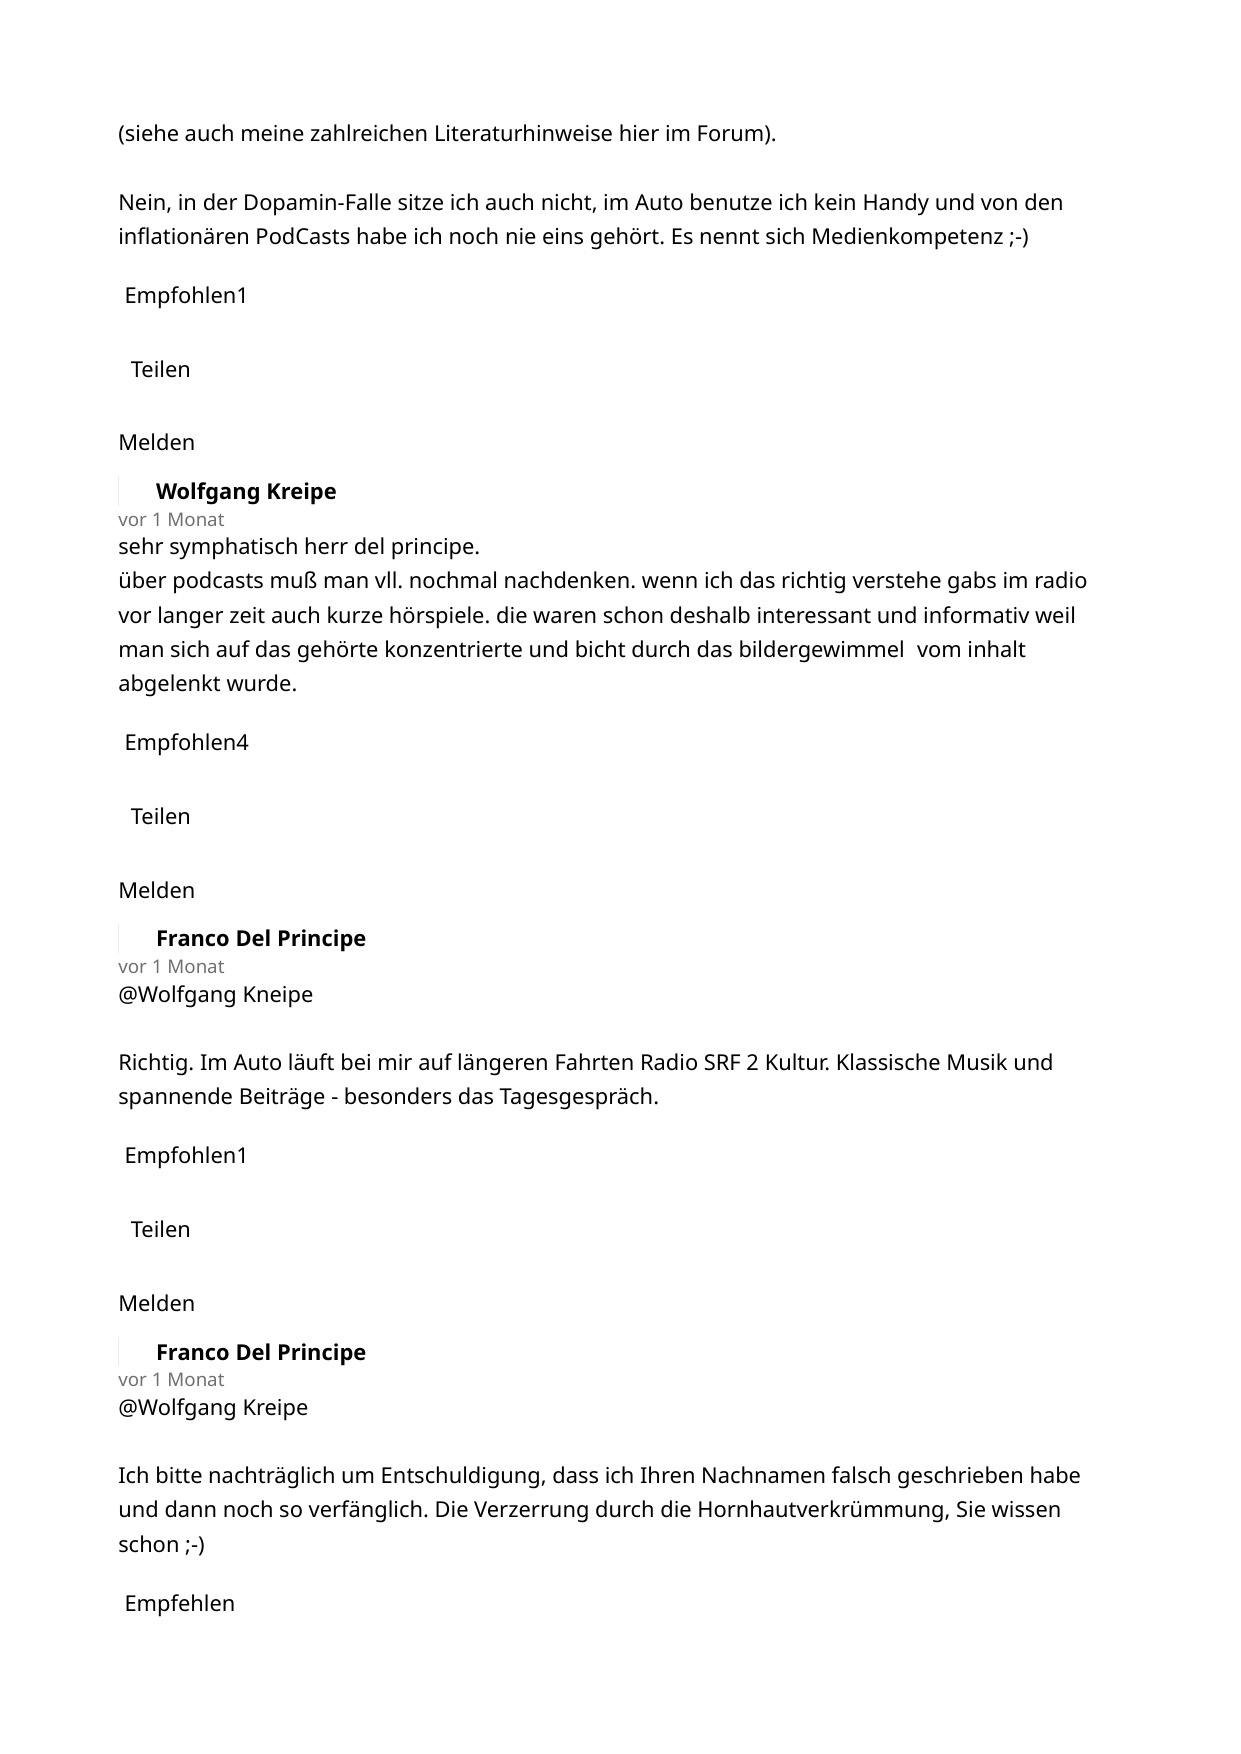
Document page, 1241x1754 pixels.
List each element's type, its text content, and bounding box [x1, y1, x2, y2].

text sehr symphatisch herr del principe. über podcasts muß man vll. nochmal nachdenken. wenn ich das richtig verstehe gabs im radio vor langer zeit auch kurze hörspiele. die waren schon deshalb interessant und informativ weil man sich auf das gehörte konzentrierte und bicht durch das bildergewimmel vom inhalt abgelenkt wurde. [118, 531, 1122, 698]
text Melden [118, 875, 1122, 904]
text Empfehlen [124, 1588, 1122, 1618]
text vor 1 Monat [118, 1366, 1122, 1392]
text vor 1 Monat [118, 953, 1122, 979]
text Wolfgang Kreipe [119, 476, 1109, 506]
text Empfohlen1 [124, 1140, 1122, 1170]
text Melden [118, 1288, 1122, 1318]
text @Wolfgang Kneipe Richtig. Im Auto läuft bei mir auf längeren Fahrten Radio SRF 2 Kultur. Klassische Musik und spannende Beiträge - besonders das Tagesgespräch. [118, 979, 1122, 1111]
text vor 1 Monat [118, 506, 1122, 531]
text Empfohlen1 [124, 280, 1122, 309]
text @Wolfgang Kreipe Ich bitte nachträglich um Entschuldigung, dass ich Ihren Nachnamen falsch geschrieben habe und dann noch so verfänglich. Die Verzerrung durch die Hornhautverkrümmung, Sie wissen schon ;-) [118, 1392, 1122, 1558]
text Franco Del Principe [118, 923, 1109, 953]
text Teilen [131, 353, 1122, 383]
text Teilen [131, 801, 1122, 831]
text Empfohlen4 [124, 727, 1122, 757]
text Melden [118, 427, 1122, 457]
text Franco Del Principe [119, 1337, 1109, 1366]
text (siehe auch meine zahlreichen Literaturhinweise hier im Forum). Nein, in der Dopamin-Falle sitze ich auch nicht, im Auto benutze ich kein Handy und von den inflationären PodCasts habe ich noch nie eins gehört. Es nennt sich Medienkompetenz ;-) [118, 118, 1122, 250]
text Teilen [131, 1214, 1122, 1244]
